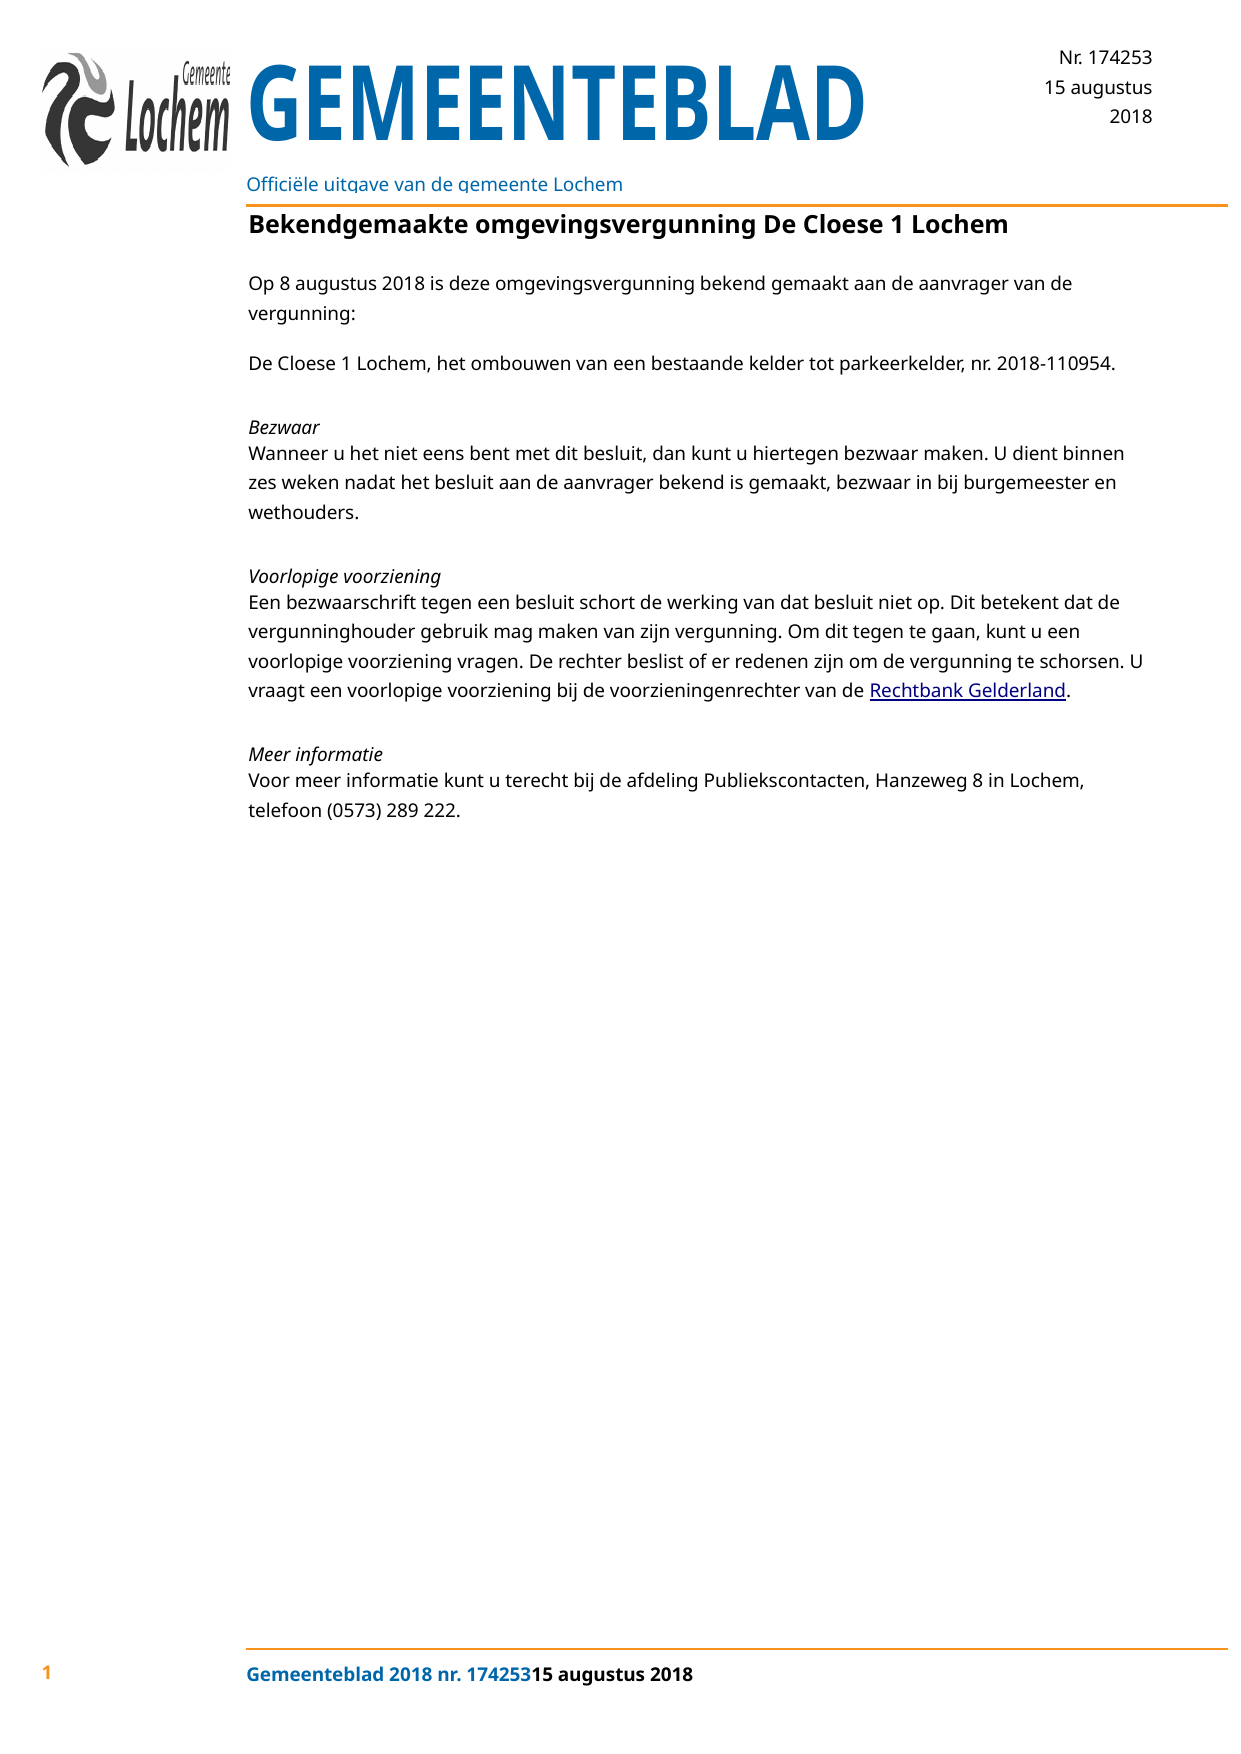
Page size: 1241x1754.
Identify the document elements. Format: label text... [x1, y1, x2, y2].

text Bekendgemaakte omgevingsvergunning De Cloese 1 Lochem [248, 207, 1152, 241]
text Een bezwaarschrift tegen een besluit schort de werking van dat besluit niet op. Dit betekent dat de vergunninghouder gebruik mag maken van zijn vergunning. Om dit tegen te gaan, kunt u een voorlopige voorziening vragen. De rechter beslist of er redenen zijn om de vergunning te schorsen. U vraagt een voorlopige voorziening bij de voorzieningenrechter van de Rechtbank Gelderland. [248, 589, 1152, 703]
picture [41, 47, 231, 172]
text Bezwaar [248, 414, 1152, 440]
text Meer informatie [248, 742, 1152, 767]
text Op 8 augustus 2018 is deze omgevingsvergunning bekend gemaakt aan de aanvrager van de vergunning: [248, 270, 1152, 326]
text Voorlopige voorziening [248, 563, 1152, 589]
text Voor meer informatie kunt u terecht bij de afdeling Publiekscontacten, Hanzeweg 8 in Lochem, telefoon (0573) 289 222. [248, 767, 1152, 823]
text De Cloese 1 Lochem, het ombouwen van een bestaande kelder tot parkeerkelder, nr. 2018-110954. [248, 350, 1152, 376]
text Wanneer u het niet eens bent met dit besluit, dan kunt u hiertegen bezwaar maken. U dient binnen zes weken nadat het besluit aan de aanvrager bekend is gemaakt, bezwaar in bij burgemeester en wethouders. [248, 440, 1152, 525]
